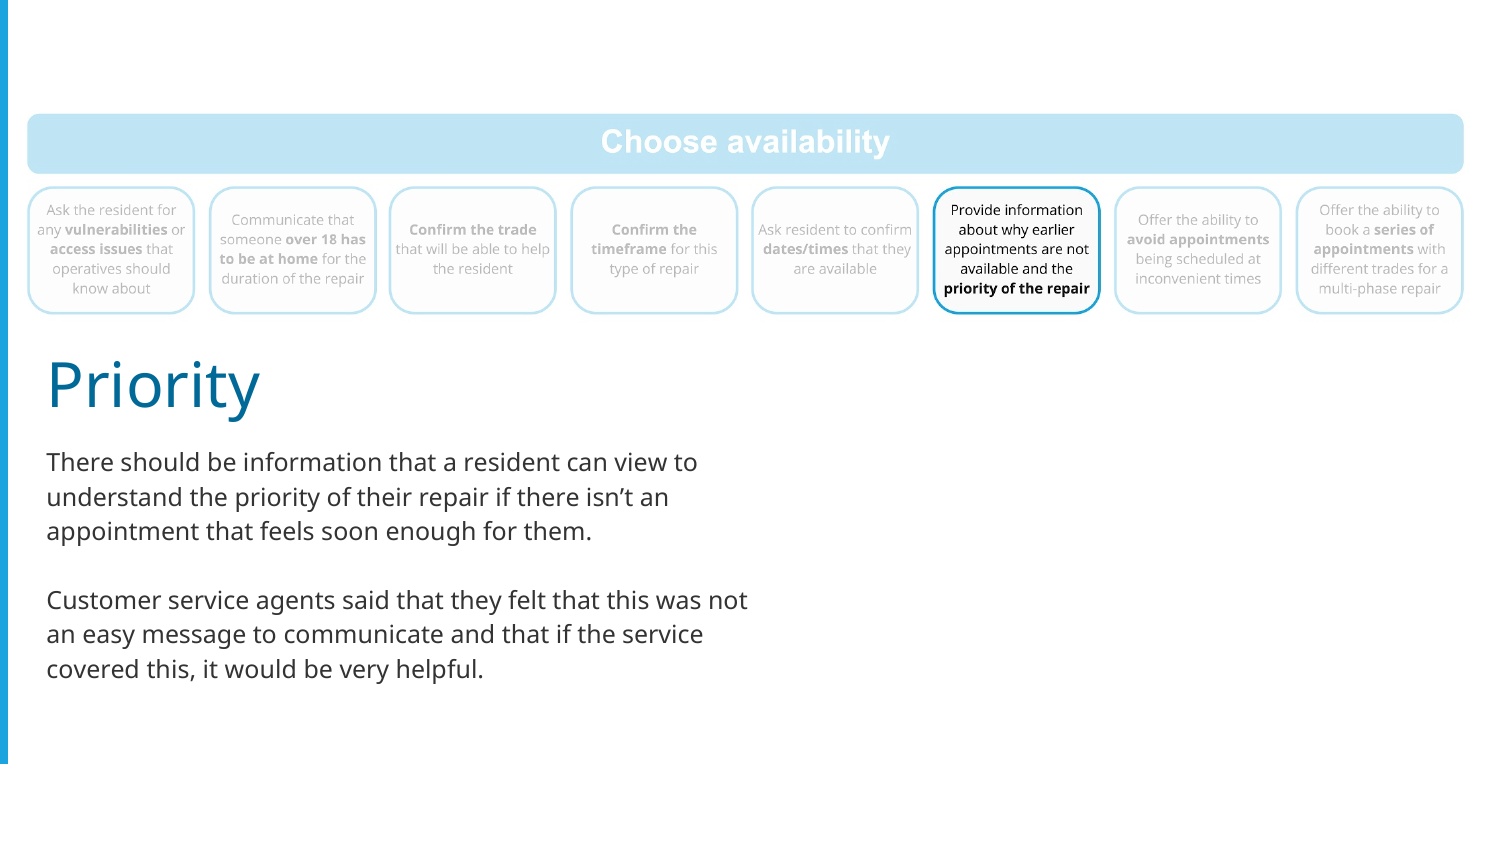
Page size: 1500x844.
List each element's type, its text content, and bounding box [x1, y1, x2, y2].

text_box There should be information that a resident can view to understand the priority of their repair if there isn’t an appointment that feels soon enough for them. Customer service agents said that they felt that this was not an easy message to communicate and that if the service covered this, it would be very helpful. [31, 427, 773, 693]
picture [24, 14, 1475, 415]
text_box Priority [31, 330, 673, 427]
picture [673, 183, 1475, 415]
text_box [25, 107, 1475, 330]
